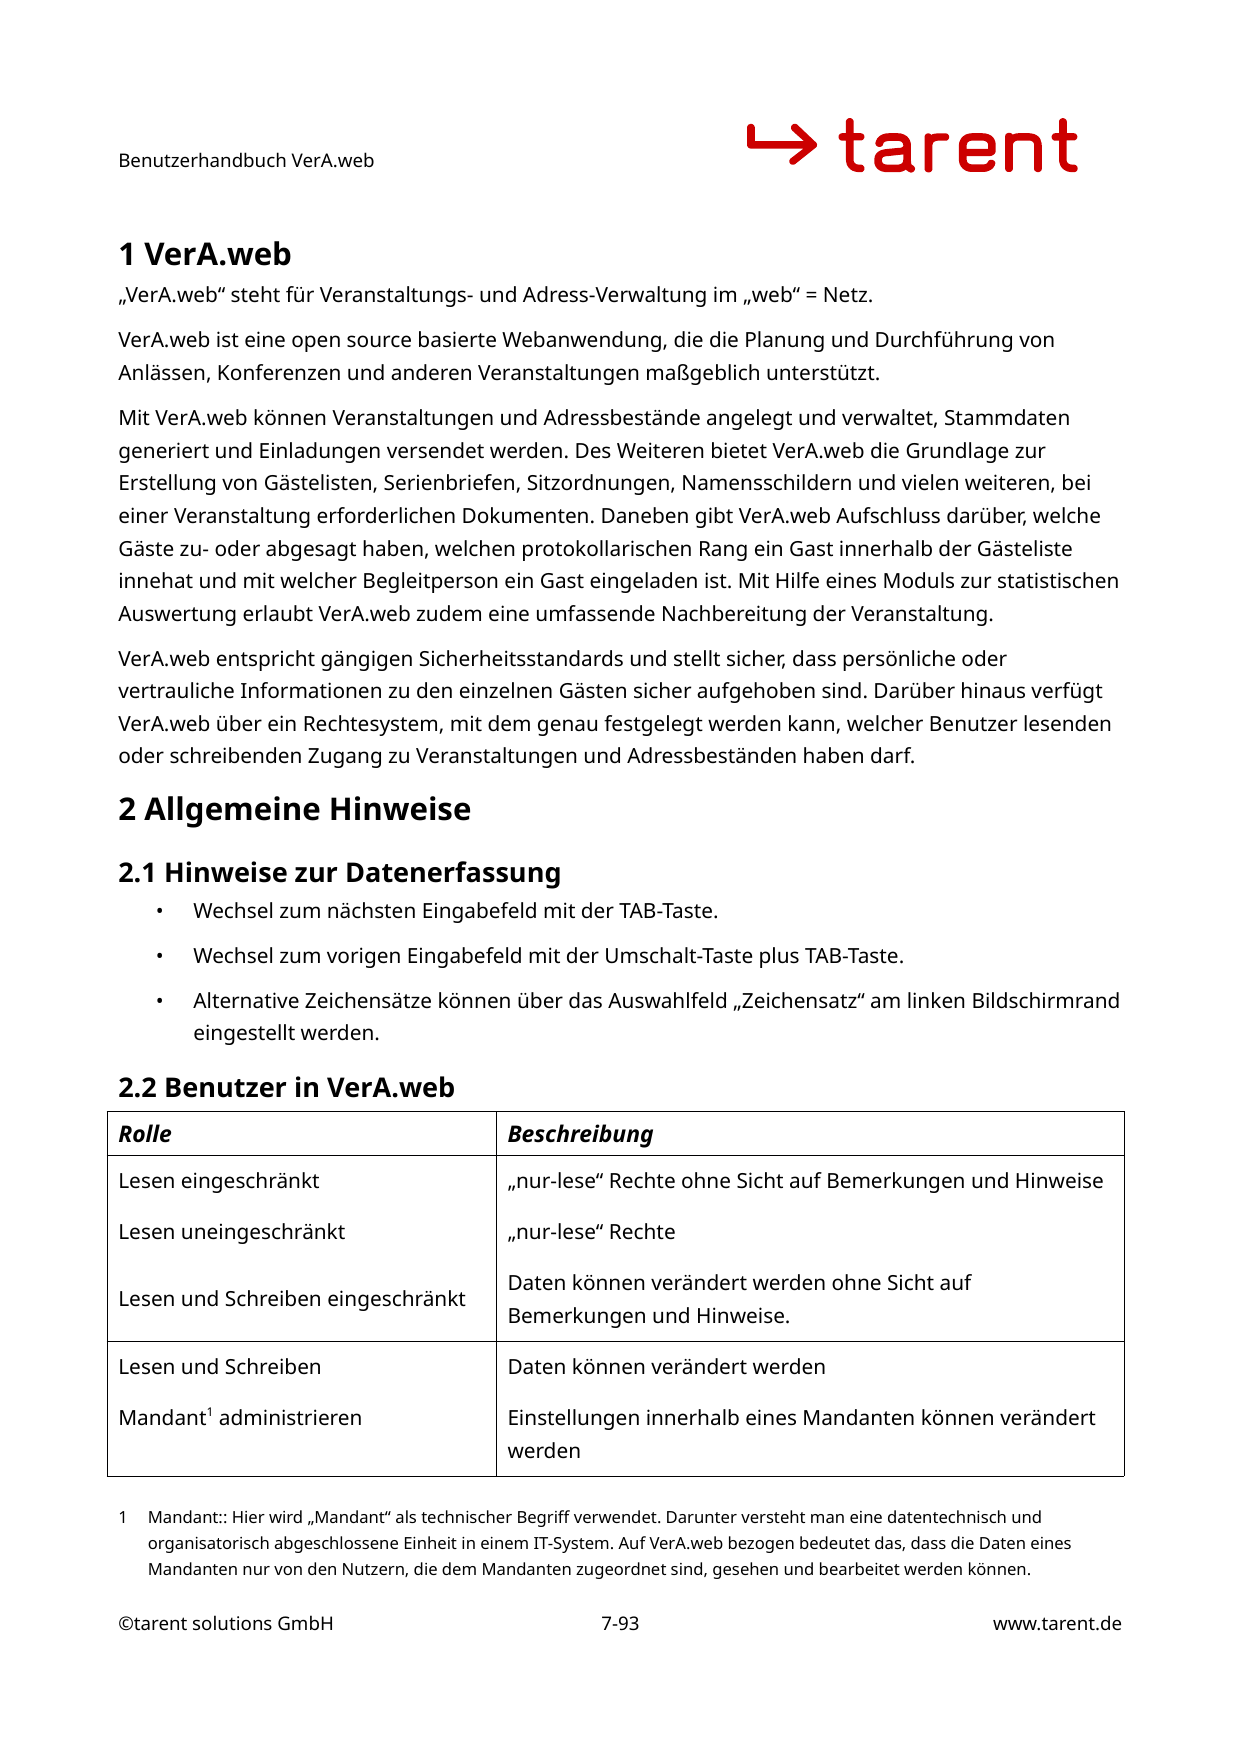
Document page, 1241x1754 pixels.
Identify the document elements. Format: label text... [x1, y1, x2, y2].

table_header Rolle [108, 1112, 496, 1155]
table_cell Lesen eingeschränkt [108, 1156, 496, 1206]
text VerA.web entspricht gängigen Sicherheitsstandards und stellt sicher, dass persönliche oder vertrauliche Informationen zu den einzelnen Gästen sicher aufgehoben sind. Darüber hinaus verfügt VerA.web über ein Rechtesystem, mit dem genau festgelegt werden kann, welcher Benutzer lesenden oder schreibenden Zugang zu Veranstaltungen und Adressbeständen haben darf. [118, 644, 1122, 770]
subtitle VerA.web [118, 232, 1122, 274]
text Mit VerA.web können Veranstaltungen und Adressbestände angelegt und verwaltet, Stammdaten generiert und Einladungen versendet werden. Des Weiteren bietet VerA.web die Grundlage zur Erstellung von Gästelisten, Serienbriefen, Sitzordnungen, Namensschildern und vielen weiteren, bei einer Veranstaltung erforderlichen Dokumenten. Daneben gibt VerA.web Aufschluss darüber, welche Gäste zu- oder abgesagt haben, welchen protokollarischen Rang ein Gast innerhalb der Gästeliste innehat und mit welcher Begleitperson ein Gast eingeladen ist. Mit Hilfe eines Moduls zur statistischen Auswertung erlaubt VerA.web zudem eine umfassende Nachbereitung der Veranstaltung. [118, 403, 1122, 627]
list Wechsel zum nächsten Eingabefeld mit der TAB-Taste. [156, 896, 1122, 924]
table_header Beschreibung [497, 1112, 1124, 1155]
text „VerA.web“ steht für Veranstaltungs- und Adress-Verwaltung im „web“ = Netz. [118, 281, 1122, 309]
table_cell Daten können verändert werden ohne Sicht auf Bemerkungen und Hinweise. [497, 1257, 1124, 1341]
table_cell Mandant administrieren [108, 1392, 496, 1476]
list Alternative Zeichensätze können über das Auswahlfeld „Zeichensatz“ am linken Bildschirmrand eingestellt werden. [156, 986, 1122, 1047]
table_cell „nur-lese“ Rechte ohne Sicht auf Bemerkungen und Hinweise [497, 1156, 1124, 1206]
table_cell „nur-lese“ Rechte [497, 1206, 1124, 1257]
subtitle Allgemeine Hinweise [118, 787, 1122, 829]
table_cell Daten können verändert werden [497, 1342, 1124, 1392]
subtitle Benutzer in VerA.web [118, 1069, 1122, 1106]
table_cell Lesen und Schreiben [108, 1342, 496, 1392]
text VerA.web ist eine open source basierte Webanwendung, die die Planung und Durchführung von Anlässen, Konferenzen und anderen Veranstaltungen maßgeblich unterstützt. [118, 326, 1122, 387]
table_cell Lesen und Schreiben eingeschränkt [108, 1257, 496, 1341]
table_cell Lesen uneingeschränkt [108, 1206, 496, 1257]
subtitle Hinweise zur Datenerfassung [118, 853, 1122, 890]
table_cell Einstellungen innerhalb eines Mandanten können verändert werden [497, 1392, 1124, 1476]
list Wechsel zum vorigen Eingabefeld mit der Umschalt-Taste plus TAB-Taste. [156, 941, 1122, 969]
